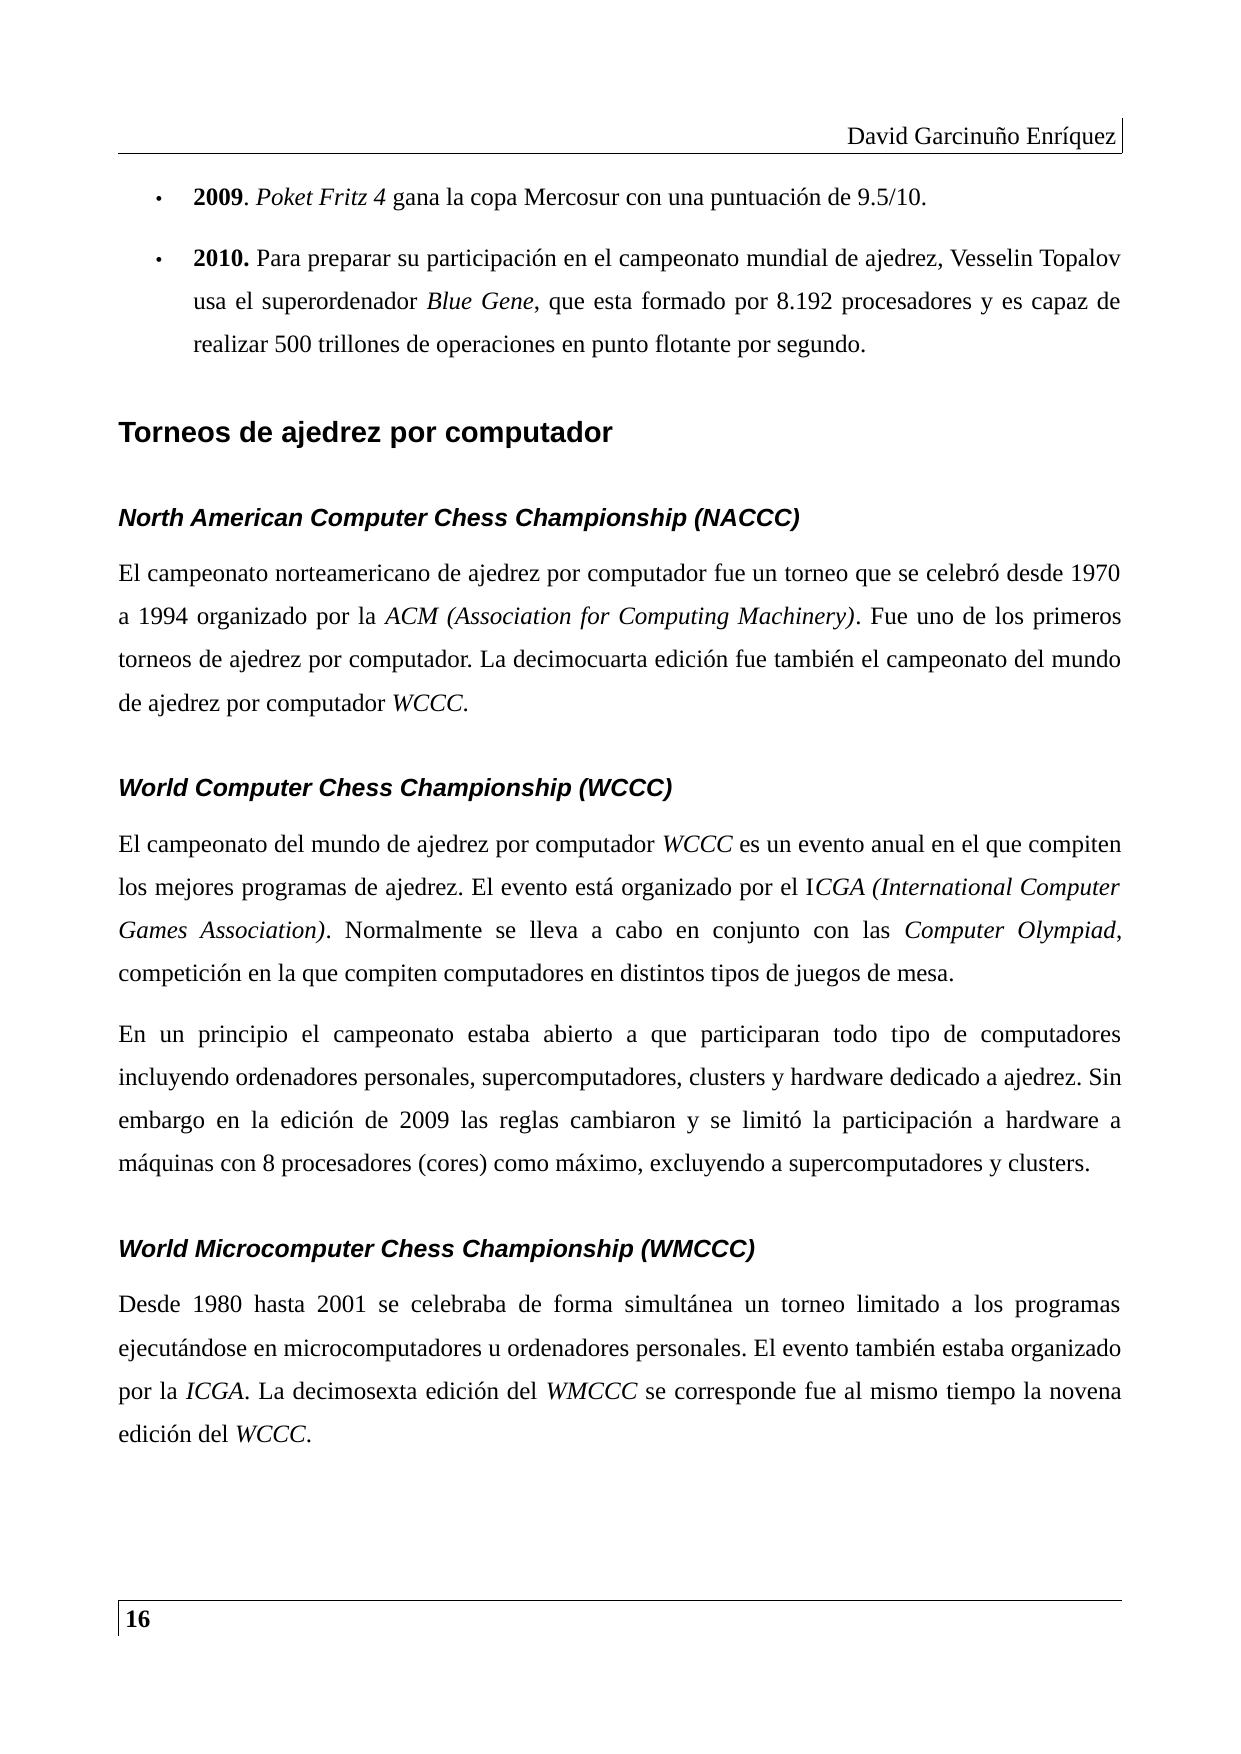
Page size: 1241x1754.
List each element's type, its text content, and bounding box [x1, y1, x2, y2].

list 2009. Poket Fritz 4 gana la copa Mercosur con una puntuación de 9.5/10. [156, 182, 1122, 211]
text El campeonato norteamericano de ajedrez por computador fue un torneo que se celebró desde 1970 a 1994 organizado por la ACM (Association for Computing Machinery). Fue uno de los primeros torneos de ajedrez por computador. La decimocuarta edición fue también el campeonato del mundo de ajedrez por computador WCCC. [118, 558, 1122, 716]
subtitle Torneos de ajedrez por computador [118, 415, 1122, 449]
subtitle North American Computer Chess Championship (NACCC) [118, 503, 1122, 532]
text El campeonato del mundo de ajedrez por computador WCCC es un evento anual en el que compiten los mejores programas de ajedrez. El evento está organizado por el ICGA (International Computer Games Association). Normalmente se lleva a cabo en conjunto con las Computer Olympiad, competición en la que compiten computadores en distintos tipos de juegos de mesa. [118, 829, 1122, 987]
text En un principio el campeonato estaba abierto a que participaran todo tipo de computadores incluyendo ordenadores personales, supercomputadores, clusters y hardware dedicado a ajedrez. Sin embargo en la edición de 2009 las reglas cambiaron y se limitó la participación a hardware a máquinas con 8 procesadores (cores) como máximo, excluyendo a supercomputadores y clusters. [118, 1019, 1122, 1177]
text Desde 1980 hasta 2001 se celebraba de forma simultánea un torneo limitado a los programas ejecutándose en microcomputadores u ordenadores personales. El evento también estaba organizado por la ICGA. La decimosexta edición del WMCCC se corresponde fue al mismo tiempo la novena edición del WCCC. [118, 1289, 1122, 1448]
subtitle World Computer Chess Championship (WCCC) [118, 773, 1122, 802]
list 2010. Para preparar su participación en el campeonato mundial de ajedrez, Vesselin Topalov usa el superordenador Blue Gene, que esta formado por 8.192 procesadores y es capaz de realizar 500 trillones de operaciones en punto flotante por segundo. [156, 243, 1122, 358]
subtitle World Microcomputer Chess Championship (WMCCC) [118, 1234, 1122, 1263]
